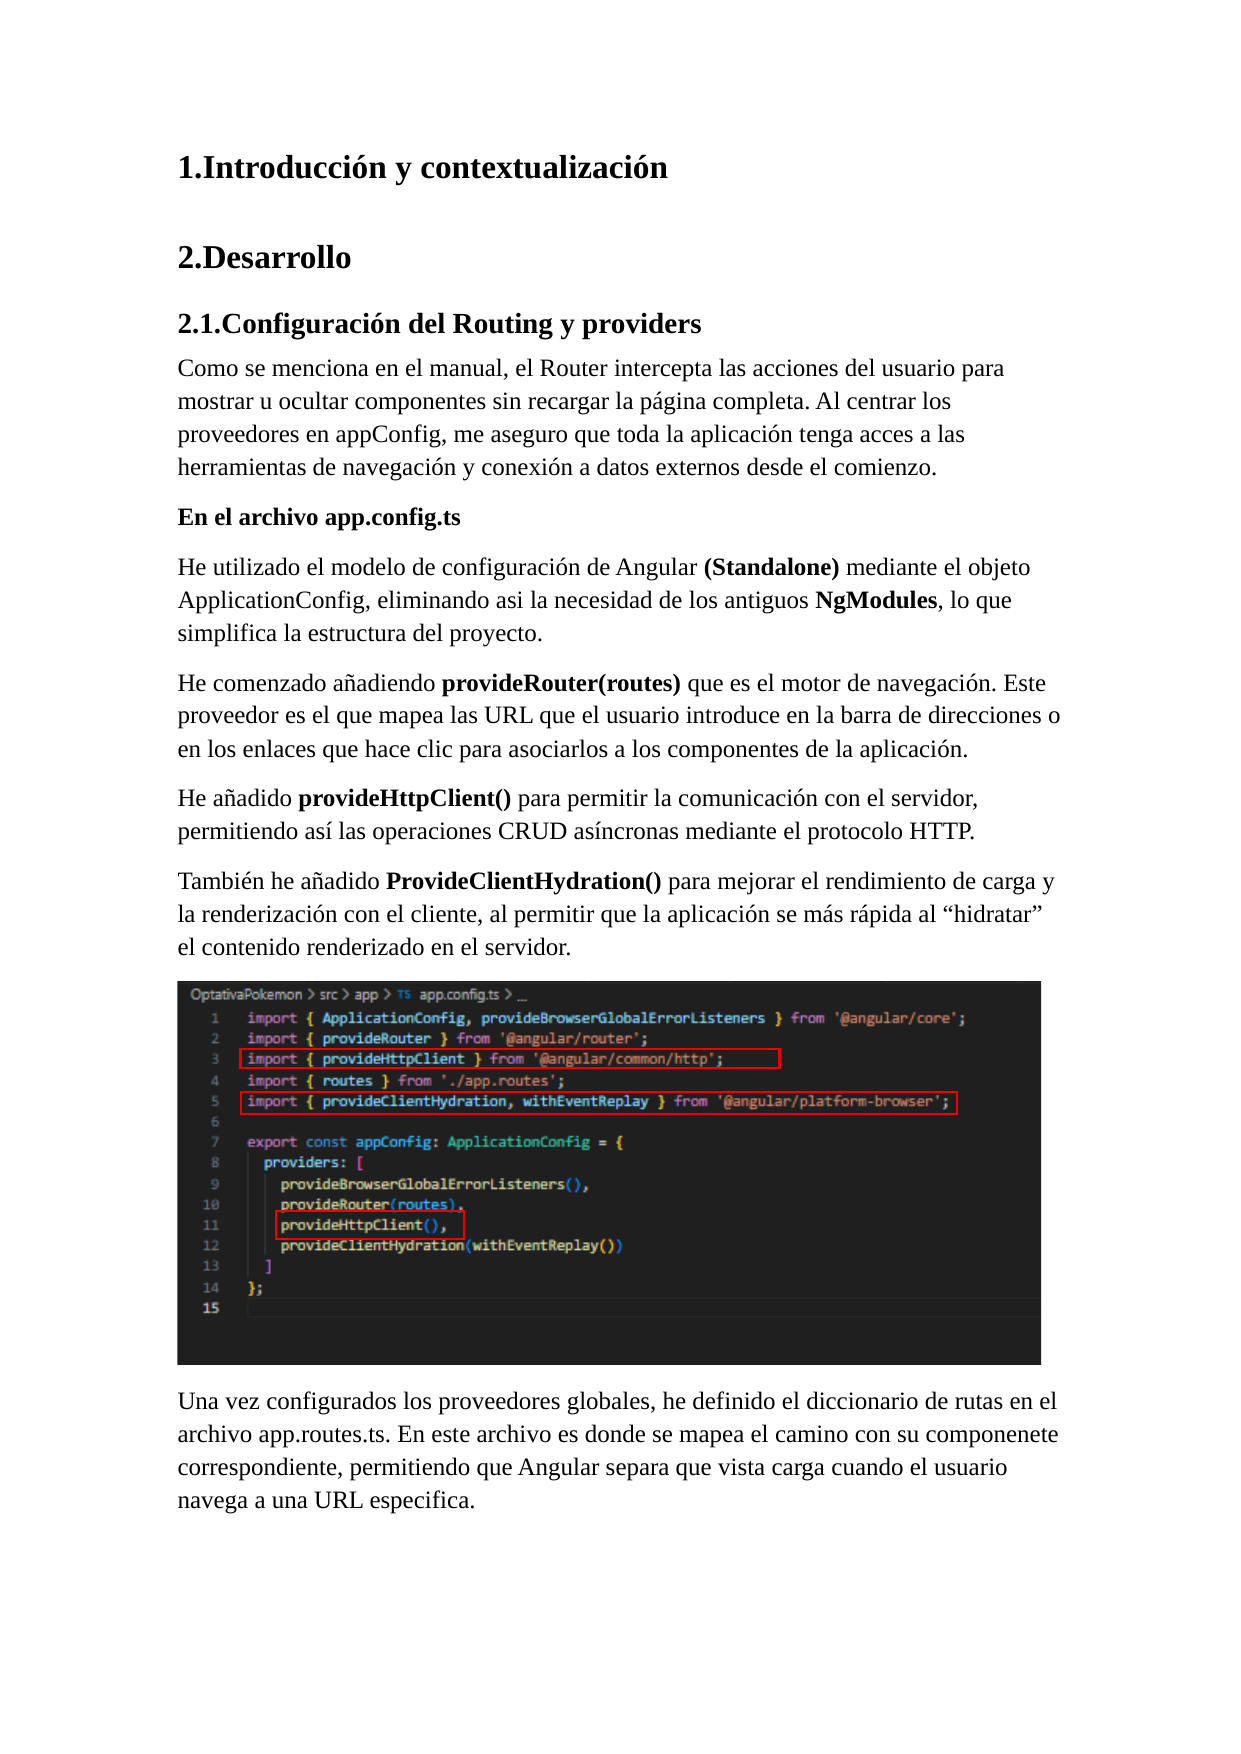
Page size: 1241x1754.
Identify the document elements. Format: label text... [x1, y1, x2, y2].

text He comenzado añadiendo provideRouter(routes) que es el motor de navegación. Este proveedor es el que mapea las URL que el usuario introduce en la barra de direcciones o en los enlaces que hace clic para asociarlos a los componentes de la aplicación. [177, 668, 1063, 762]
subtitle 2.Desarrollo [177, 237, 1063, 276]
text Una vez configurados los proveedores globales, he definido el diccionario de rutas en el archivo app.routes.ts. En este archivo es donde se mapea el camino con su componenete correspondiente, permitiendo que Angular separa que vista carga cuando el usuario navega a una URL especifica. [177, 1386, 1063, 1513]
subtitle 1.Introducción y contextualización [177, 148, 1063, 186]
text Como se menciona en el manual, el Router intercepta las acciones del usuario para mostrar u ocultar componentes sin recargar la página completa. Al centrar los proveedores en appConfig, me aseguro que toda la aplicación tenga acces a las herramientas de navegación y conexión a datos externos desde el comienzo. [177, 353, 1063, 481]
text También he añadido ProvideClientHydration() para mejorar el rendimiento de carga y la renderización con el cliente, al permitir que la aplicación se más rápida al “hidratar” el contenido renderizado en el servidor. [177, 866, 1063, 961]
text En el archivo app.config.ts [177, 502, 1063, 531]
subtitle 2.1.Configuración del Routing y providers [177, 307, 1063, 340]
text He utilizado el modelo de configuración de Angular (Standalone) mediante el objeto ApplicationConfig, eliminando asi la necesidad de los antiguos NgModules, lo que simplifica la estructura del proyecto. [177, 552, 1063, 647]
text He añadido provideHttpClient() para permitir la comunicación con el servidor, permitiendo así las operaciones CRUD asíncronas mediante el protocolo HTTP. [177, 783, 1063, 845]
